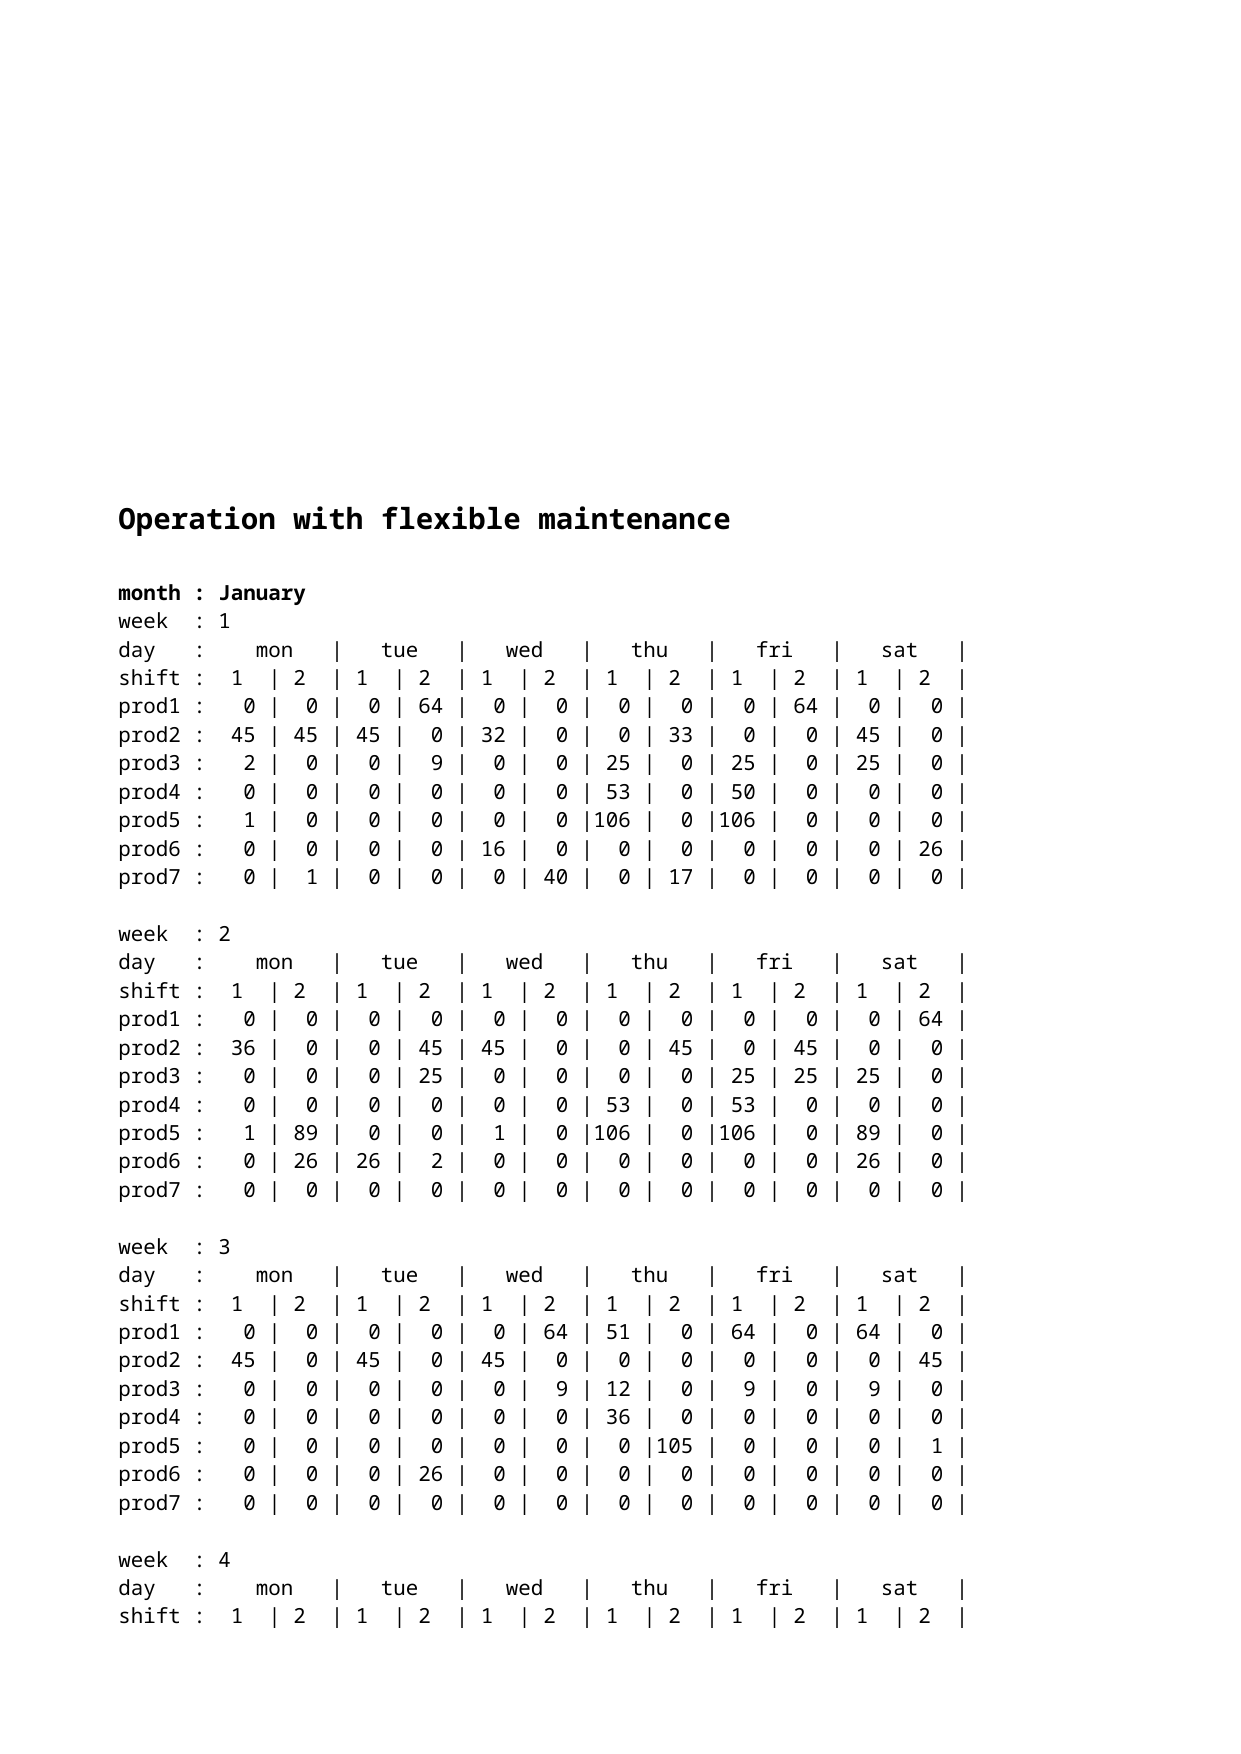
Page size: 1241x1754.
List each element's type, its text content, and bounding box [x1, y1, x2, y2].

text prod1 : 0 | 0 | 0 | 0 | 0 | 0 | 0 | 0 | 0 | 0 | 0 | 64 | [118, 1004, 1122, 1033]
text prod7 : 0 | 0 | 0 | 0 | 0 | 0 | 0 | 0 | 0 | 0 | 0 | 0 | [118, 1488, 1122, 1516]
text prod4 : 0 | 0 | 0 | 0 | 0 | 0 | 53 | 0 | 53 | 0 | 0 | 0 | [118, 1090, 1122, 1118]
text prod2 : 45 | 45 | 45 | 0 | 32 | 0 | 0 | 33 | 0 | 0 | 45 | 0 | [118, 720, 1122, 748]
text day : mon | tue | wed | thu | fri | sat | [118, 635, 1122, 663]
text prod5 : 1 | 89 | 0 | 0 | 1 | 0 |106 | 0 |106 | 0 | 89 | 0 | [118, 1118, 1122, 1147]
text Operation with flexible maintenance [118, 498, 1122, 538]
text week : 2 [118, 919, 1122, 947]
text week : 3 [118, 1232, 1122, 1260]
text prod6 : 0 | 0 | 0 | 0 | 16 | 0 | 0 | 0 | 0 | 0 | 0 | 26 | [118, 834, 1122, 862]
text prod3 : 0 | 0 | 0 | 25 | 0 | 0 | 0 | 0 | 25 | 25 | 25 | 0 | [118, 1061, 1122, 1090]
text day : mon | tue | wed | thu | fri | sat | [118, 1260, 1122, 1289]
text shift : 1 | 2 | 1 | 2 | 1 | 2 | 1 | 2 | 1 | 2 | 1 | 2 | [118, 1289, 1122, 1317]
text week : 4 [118, 1545, 1122, 1573]
text prod3 : 0 | 0 | 0 | 0 | 0 | 9 | 12 | 0 | 9 | 0 | 9 | 0 | [118, 1374, 1122, 1402]
text shift : 1 | 2 | 1 | 2 | 1 | 2 | 1 | 2 | 1 | 2 | 1 | 2 | [118, 976, 1122, 1004]
text prod2 : 36 | 0 | 0 | 45 | 45 | 0 | 0 | 45 | 0 | 45 | 0 | 0 | [118, 1033, 1122, 1061]
text shift : 1 | 2 | 1 | 2 | 1 | 2 | 1 | 2 | 1 | 2 | 1 | 2 | [118, 663, 1122, 692]
text prod6 : 0 | 26 | 26 | 2 | 0 | 0 | 0 | 0 | 0 | 0 | 26 | 0 | [118, 1147, 1122, 1175]
text prod2 : 45 | 0 | 45 | 0 | 45 | 0 | 0 | 0 | 0 | 0 | 0 | 45 | [118, 1346, 1122, 1374]
text prod3 : 2 | 0 | 0 | 9 | 0 | 0 | 25 | 0 | 25 | 0 | 25 | 0 | [118, 748, 1122, 777]
text prod7 : 0 | 0 | 0 | 0 | 0 | 0 | 0 | 0 | 0 | 0 | 0 | 0 | [118, 1175, 1122, 1203]
text shift : 1 | 2 | 1 | 2 | 1 | 2 | 1 | 2 | 1 | 2 | 1 | 2 | [118, 1602, 1122, 1630]
text prod1 : 0 | 0 | 0 | 64 | 0 | 0 | 0 | 0 | 0 | 64 | 0 | 0 | [118, 692, 1122, 720]
text day : mon | tue | wed | thu | fri | sat | [118, 947, 1122, 976]
text prod5 : 0 | 0 | 0 | 0 | 0 | 0 | 0 |105 | 0 | 0 | 0 | 1 | [118, 1431, 1122, 1459]
text prod4 : 0 | 0 | 0 | 0 | 0 | 0 | 36 | 0 | 0 | 0 | 0 | 0 | [118, 1402, 1122, 1431]
text month : January [118, 578, 1122, 606]
text prod4 : 0 | 0 | 0 | 0 | 0 | 0 | 53 | 0 | 50 | 0 | 0 | 0 | [118, 777, 1122, 805]
text prod1 : 0 | 0 | 0 | 0 | 0 | 64 | 51 | 0 | 64 | 0 | 64 | 0 | [118, 1317, 1122, 1346]
text prod7 : 0 | 1 | 0 | 0 | 0 | 40 | 0 | 17 | 0 | 0 | 0 | 0 | [118, 862, 1122, 891]
text prod5 : 1 | 0 | 0 | 0 | 0 | 0 |106 | 0 |106 | 0 | 0 | 0 | [118, 805, 1122, 834]
text week : 1 [118, 606, 1122, 635]
text prod6 : 0 | 0 | 0 | 26 | 0 | 0 | 0 | 0 | 0 | 0 | 0 | 0 | [118, 1459, 1122, 1488]
text day : mon | tue | wed | thu | fri | sat | [118, 1573, 1122, 1602]
